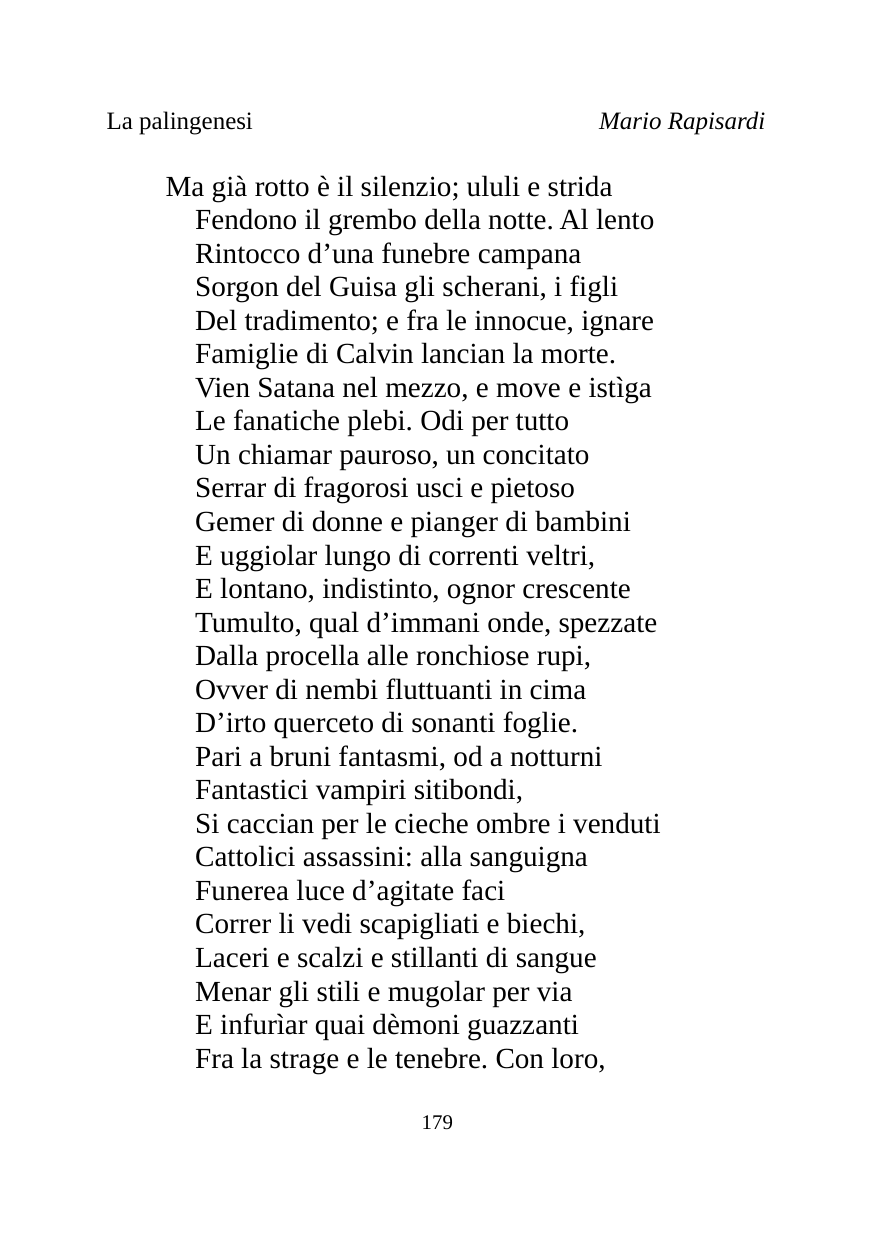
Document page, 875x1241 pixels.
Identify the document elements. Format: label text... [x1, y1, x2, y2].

text Ma già rotto è il silenzio; ululi e strida Fendono il grembo della notte. Al lento Rintocco d’una funebre campana Sorgon del Guisa gli scherani, i figli Del tradimento; e fra le innocue, ignare Famiglie di Calvin lancian la morte. Vien Satana nel mezzo, e move e istìga Le fanatiche plebi. Odi per tutto Un chiamar pauroso, un concitato Serrar di fragorosi usci e pietoso Gemer di donne e pianger di bambini E uggiolar lungo di correnti veltri, E lontano, indistinto, ognor crescente Tumulto, qual d’immani onde, spezzate Dalla procella alle ronchiose rupi, Ovver di nembi fluttuanti in cima D’irto querceto di sonanti foglie. Pari a bruni fantasmi, od a notturni Fantastici vampiri sitibondi, Si caccian per le cieche ombre i venduti Cattolici assassini: alla sanguigna Funerea luce d’agitate faci Correr li vedi scapigliati e biechi, Laceri e scalzi e stillanti di sangue Menar gli stili e mugolar per via E infurìar quai dèmoni guazzanti Fra la strage e le tenebre. Con loro, [165, 169, 768, 1074]
